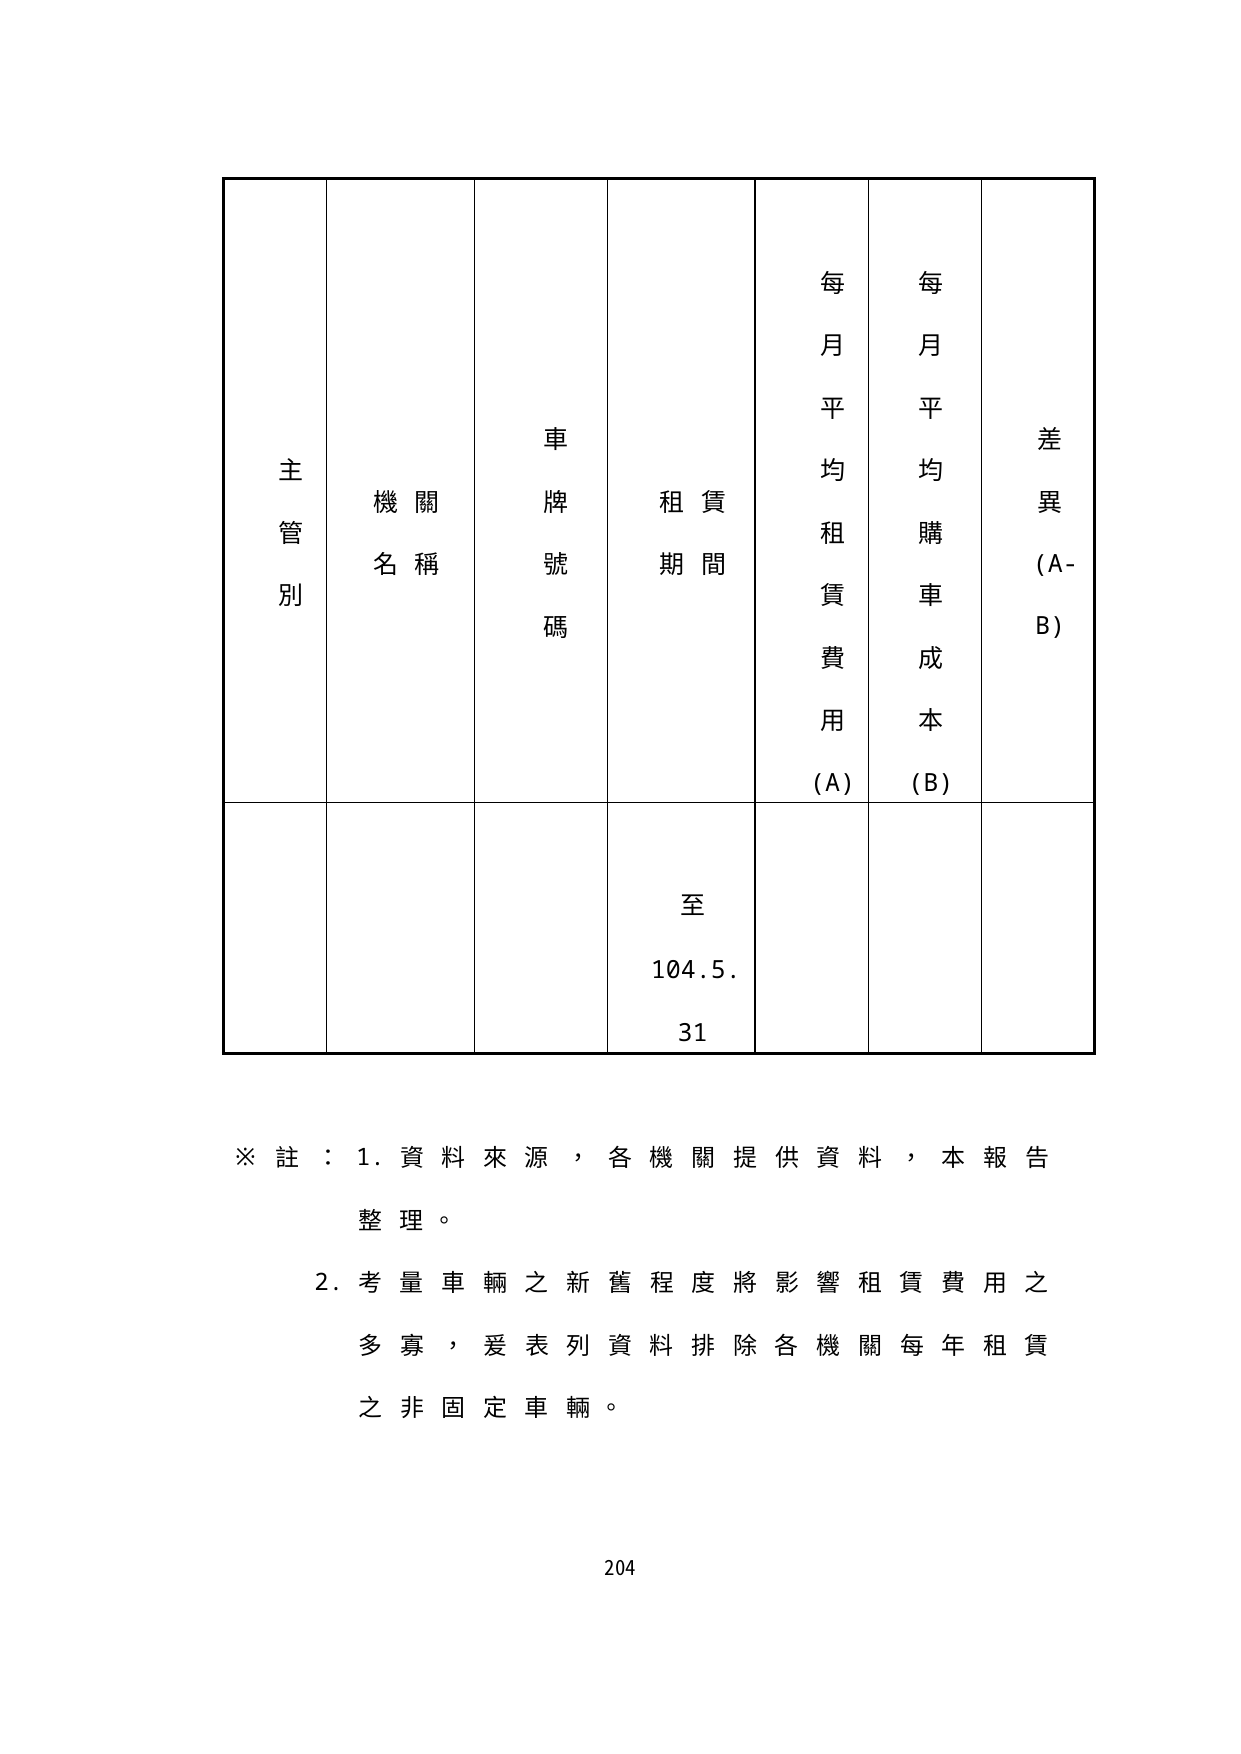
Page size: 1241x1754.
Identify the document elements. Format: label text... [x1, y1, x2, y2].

table_cell [982, 803, 1093, 1052]
table_cell [869, 803, 981, 1052]
table_cell 至 104.5.31 [608, 803, 754, 1052]
text 2.考量車輛之新舊程度將影響租賃費用之多寡，爰表列資料排除各機關每年租賃之非固定車輛。 [286, 1240, 1058, 1427]
table_cell [225, 803, 326, 1052]
table_header 每月平均租賃費用(A) [756, 180, 868, 802]
table_cell [327, 803, 474, 1052]
table_header 租賃期間 [608, 180, 754, 802]
table_header 主管別 [225, 180, 326, 802]
table_header 每月平均購車成本(B) [869, 180, 981, 802]
table_header 機關名稱 [327, 180, 474, 802]
table_header 車牌號碼 [475, 180, 607, 802]
text ※註：1.資料來源，各機關提供資料，本報告整理。 [212, 1115, 1058, 1240]
table_header 差異(A-B) [982, 180, 1093, 802]
table_cell [475, 803, 607, 1052]
table_cell [756, 803, 868, 1052]
